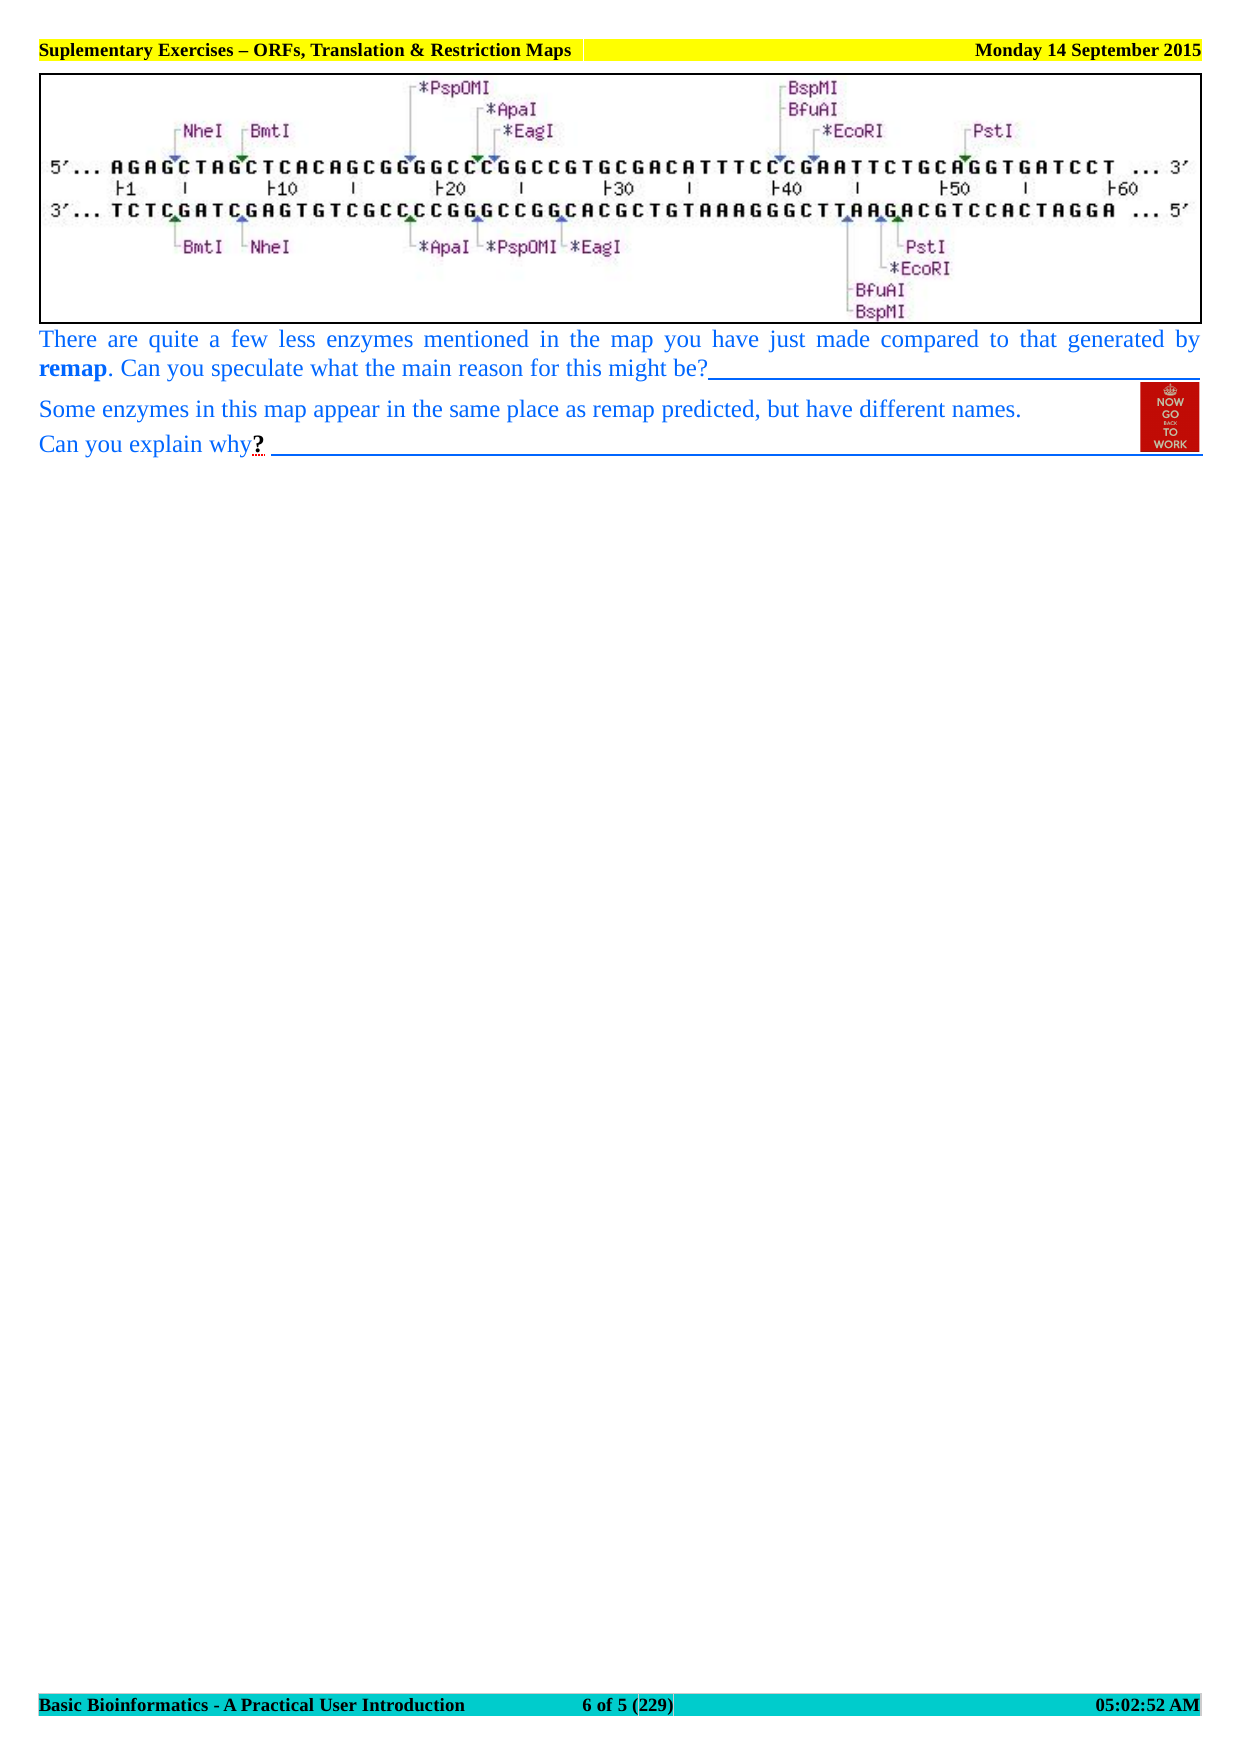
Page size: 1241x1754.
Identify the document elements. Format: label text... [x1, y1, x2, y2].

text There are quite a few less enzymes mentioned in the map you have just made compared to that generated by remap. Can you speculate what the main reason for this might be? [38, 322, 1202, 382]
picture [41, 75, 1200, 322]
text [38, 61, 1202, 73]
text Some enzymes in this map appear in the same place as remap predicted, but have different names. [38, 394, 1140, 423]
picture [1140, 382, 1200, 452]
text Can you explain why? [38, 429, 1202, 458]
